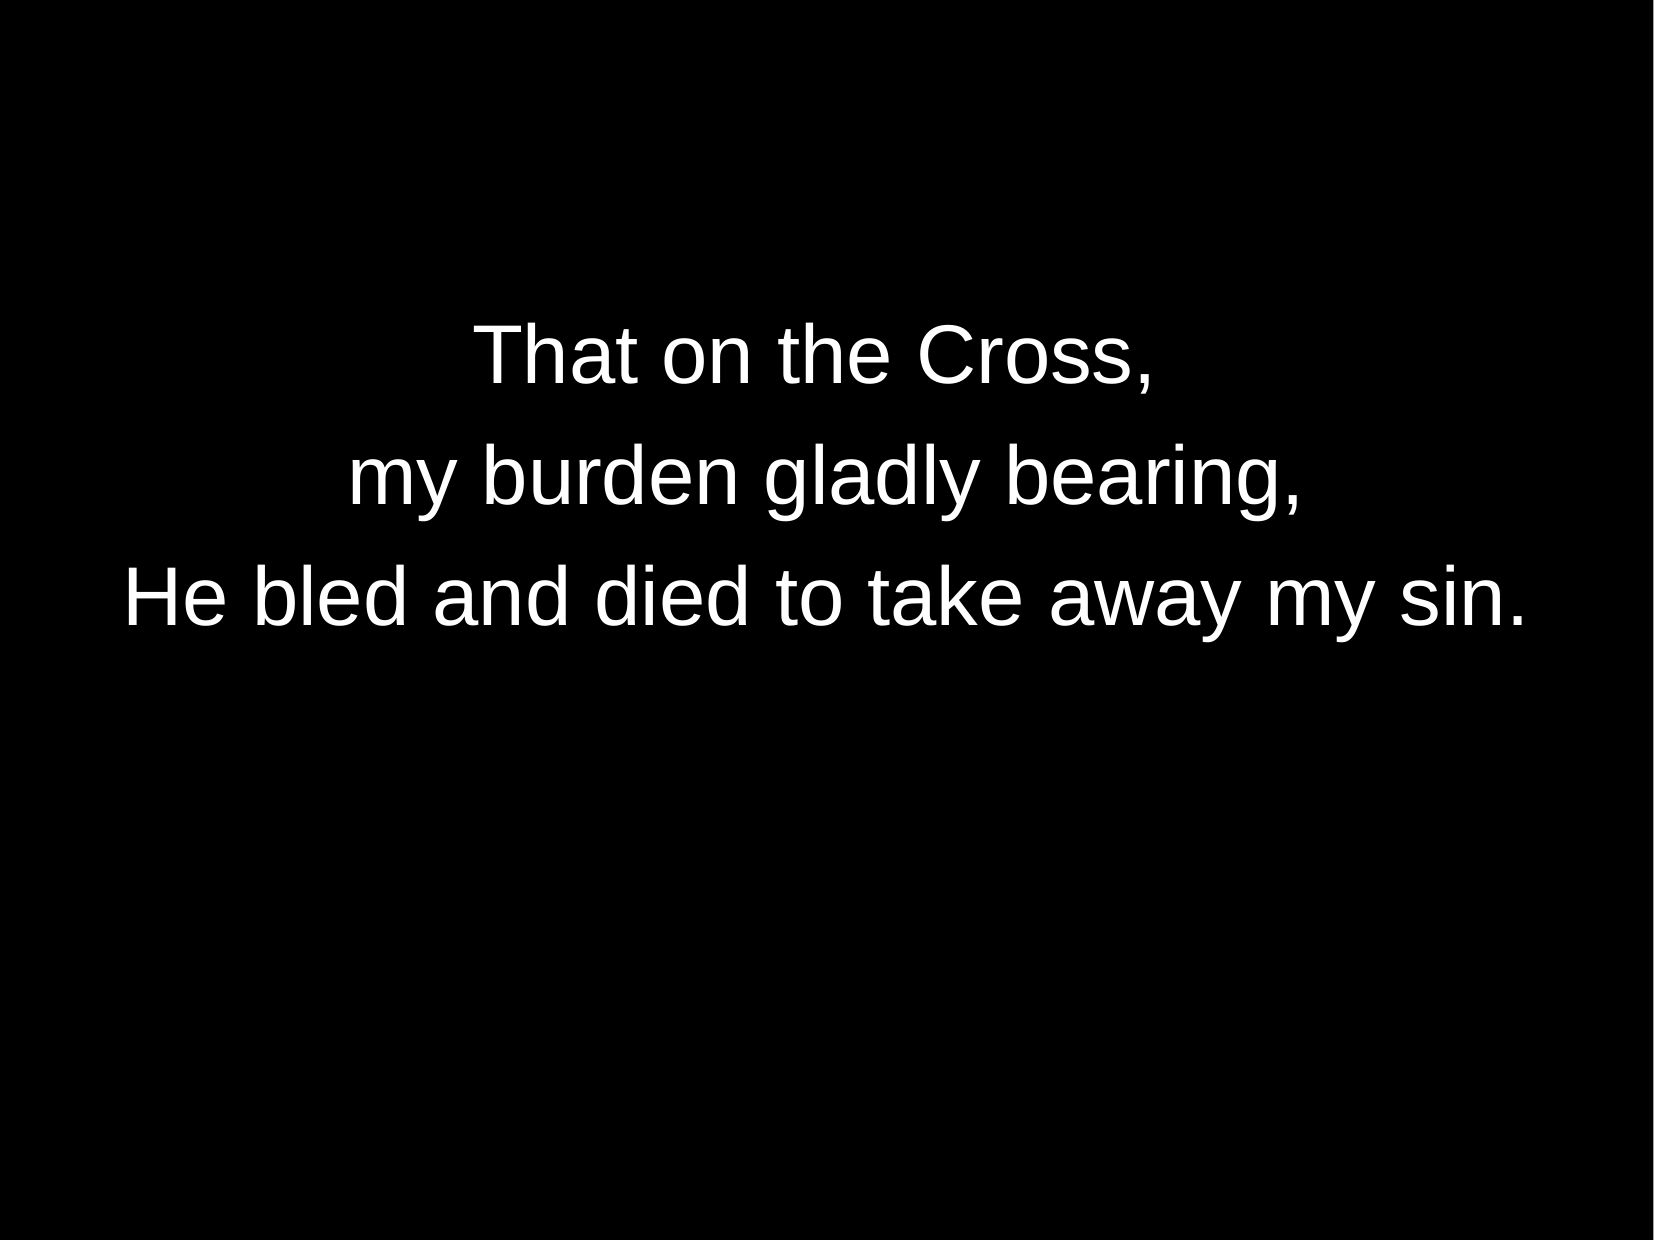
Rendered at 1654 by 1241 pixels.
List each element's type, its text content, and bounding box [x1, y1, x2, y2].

list That on the Cross, my burden gladly bearing, He bled and died to take away my sin. [0, 306, 1654, 1026]
